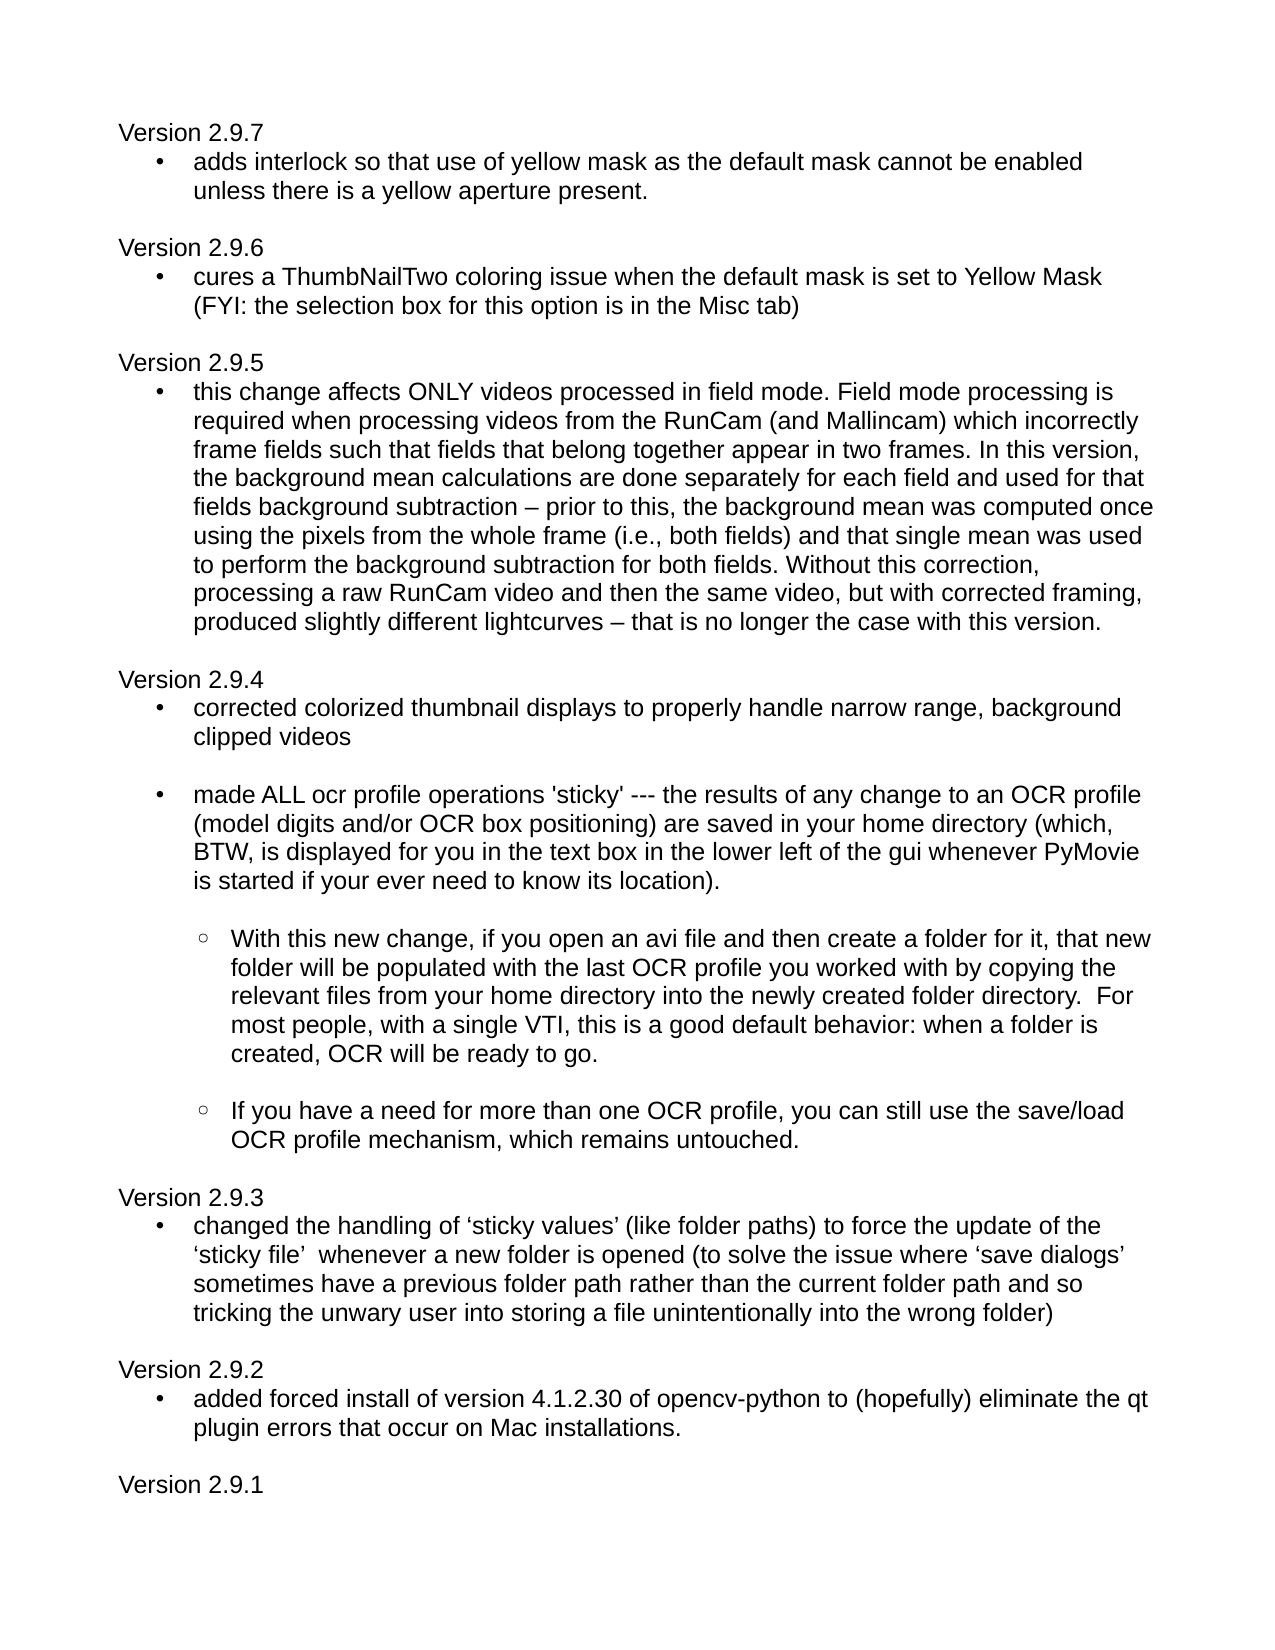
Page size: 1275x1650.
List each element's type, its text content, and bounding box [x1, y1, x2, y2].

list made ALL ocr profile operations 'sticky' --- the results of any change to an OCR profile (model digits and/or OCR box positioning) are saved in your home directory (which, BTW, is displayed for you in the text box in the lower left of the gui whenever PyMovie is started if your ever need to know its location). [156, 780, 1157, 924]
text Version 2.9.3 [118, 1183, 1157, 1211]
list With this new change, if you open an avi file and then create a folder for it, that new folder will be populated with the last OCR profile you worked with by copying the relevant files from your home directory into the newly created folder directory. For most people, with a single VTI, this is a good default behavior: when a folder is created, OCR will be ready to go. [193, 924, 1157, 1096]
list changed the handling of ‘sticky values’ (like folder paths) to force the update of the ‘sticky file’ whenever a new folder is opened (to solve the issue where ‘save dialogs’ sometimes have a previous folder path rather than the current folder path and so tricking the unwary user into storing a file unintentionally into the wrong folder) [156, 1211, 1157, 1326]
text Version 2.9.7 [118, 118, 1157, 147]
list If you have a need for more than one OCR profile, you can still use the save/load OCR profile mechanism, which remains untouched. [193, 1096, 1157, 1183]
text Version 2.9.6 [118, 233, 1157, 262]
list this change affects ONLY videos processed in field mode. Field mode processing is required when processing videos from the RunCam (and Mallincam) which incorrectly frame fields such that fields that belong together appear in two frames. In this version, the background mean calculations are done separately for each field and used for that fields background subtraction – prior to this, the background mean was computed once using the pixels from the whole frame (i.e., both fields) and that single mean was used to perform the background subtraction for both fields. Without this correction, processing a raw RunCam video and then the same video, but with corrected framing, produced slightly different lightcurves – that is no longer the case with this version. [156, 377, 1157, 636]
list cures a ThumbNailTwo coloring issue when the default mask is set to Yellow Mask (FYI: the selection box for this option is in the Misc tab) [156, 262, 1157, 319]
list adds interlock so that use of yellow mask as the default mask cannot be enabled unless there is a yellow aperture present. [156, 147, 1157, 233]
list added forced install of version 4.1.2.30 of opencv-python to (hopefully) eliminate the qt plugin errors that occur on Mac installations. [156, 1384, 1157, 1470]
text Version 2.9.5 [118, 348, 1157, 377]
text Version 2.9.2 [118, 1355, 1157, 1384]
list corrected colorized thumbnail displays to properly handle narrow range, background clipped videos [156, 693, 1157, 780]
text Version 2.9.4 [118, 665, 1157, 693]
text Version 2.9.1 [118, 1470, 1157, 1499]
